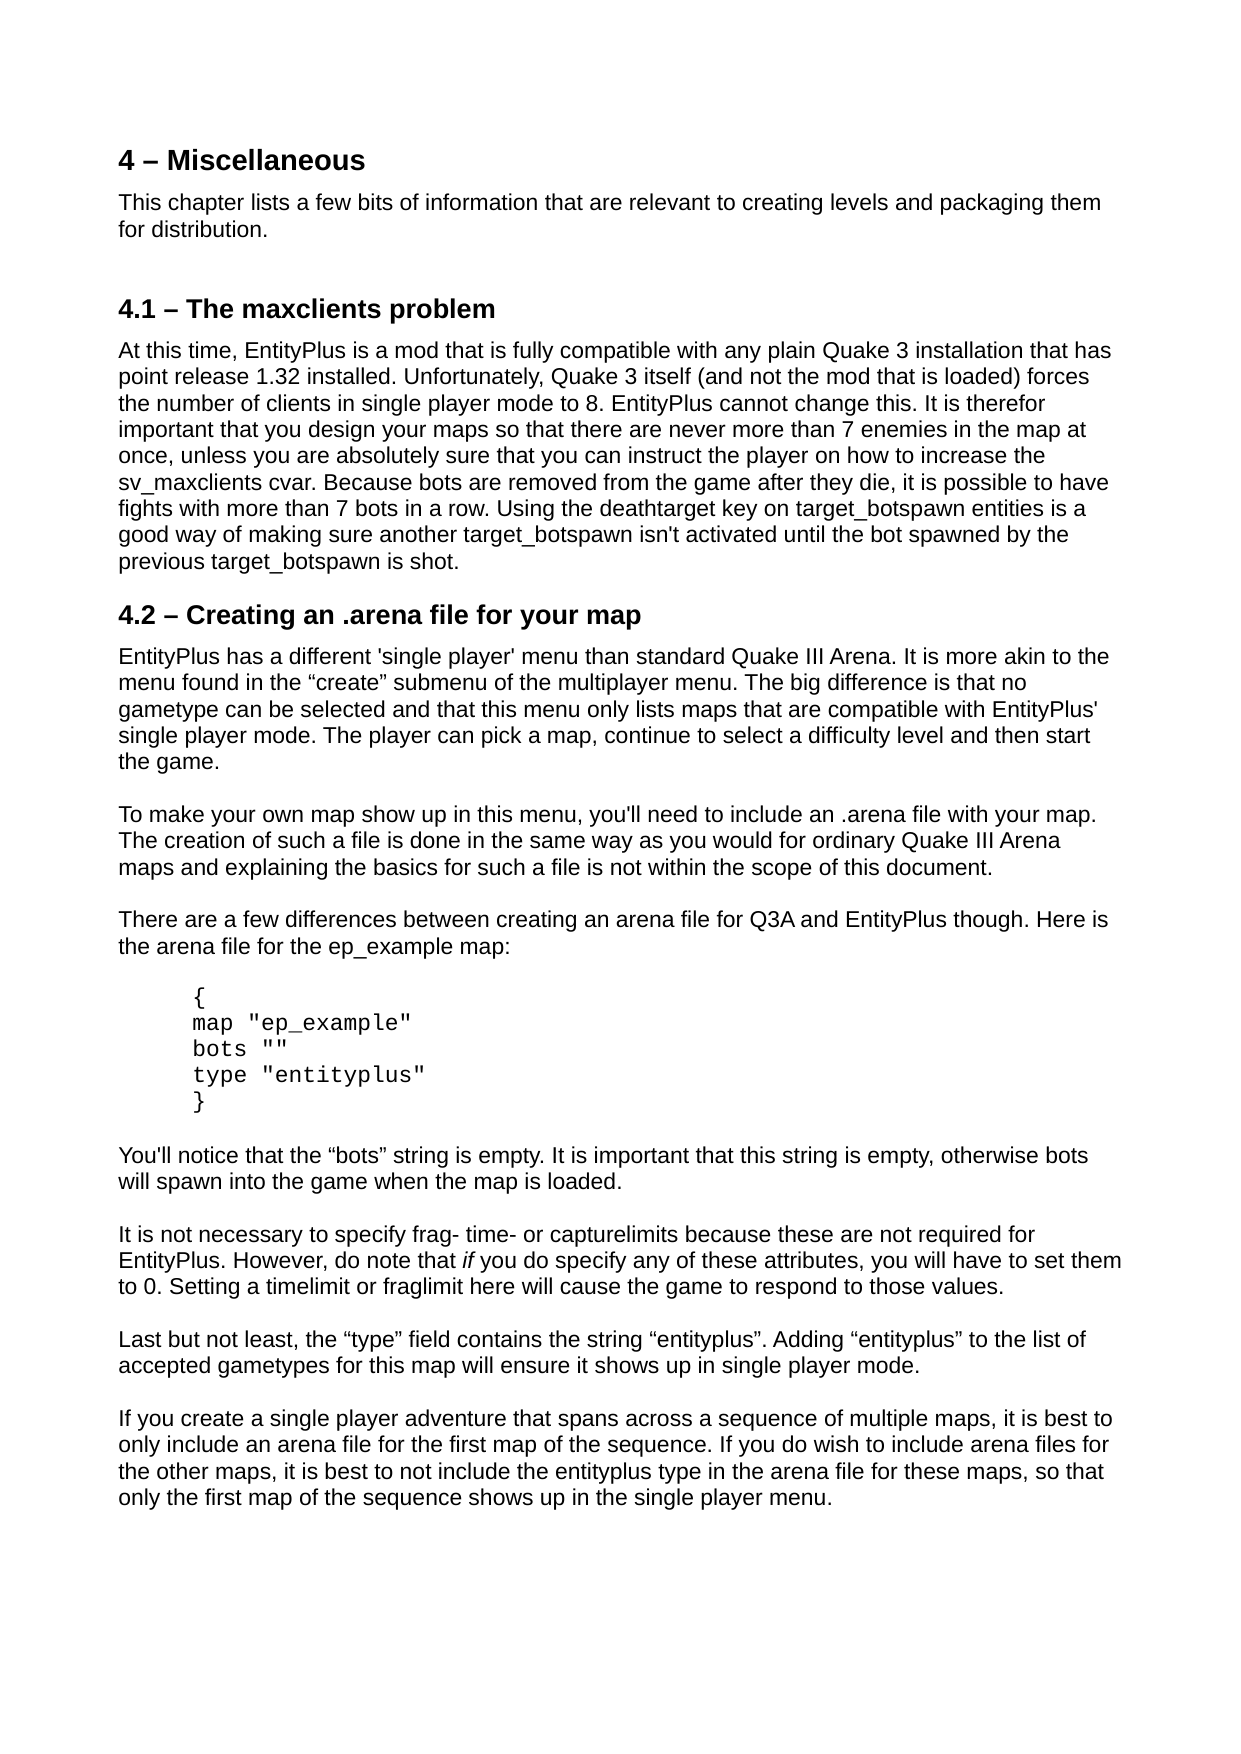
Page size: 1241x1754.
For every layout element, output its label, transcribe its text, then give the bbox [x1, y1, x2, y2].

text } [192, 1089, 1122, 1115]
text EntityPlus has a different 'single player' menu than standard Quake III Arena. It is more akin to the menu found in the “create” submenu of the multiplayer menu. The big difference is that no gametype can be selected and that this menu only lists maps that are compatible with EntityPlus' single player mode. The player can pick a map, continue to select a difficulty level and then start the game. [118, 643, 1122, 775]
text You'll notice that the “bots” string is empty. It is important that this string is empty, otherwise bots will spawn into the game when the map is loaded. [118, 1142, 1122, 1194]
text There are a few differences between creating an arena file for Q3A and EntityPlus though. Here is the arena file for the ep_example map: [118, 906, 1122, 959]
subtitle 4.2 – Creating an .arena file for your map [118, 599, 1122, 630]
text map "ep_example" [192, 1011, 1122, 1037]
text It is not necessary to specify frag- time- or capturelimits because these are not required for EntityPlus. However, do note that if you do specify any of these attributes, you will have to set them to 0. Setting a timelimit or fraglimit here will cause the game to respond to those values. [118, 1221, 1122, 1300]
text bots "" [192, 1037, 1122, 1063]
text At this time, EntityPlus is a mod that is fully compatible with any plain Quake 3 installation that has point release 1.32 installed. Unfortunately, Quake 3 itself (and not the mod that is loaded) forces the number of clients in single player mode to 8. EntityPlus cannot change this. It is therefor important that you design your maps so that there are never more than 7 enemies in the map at once, unless you are absolutely sure that you can instruct the player on how to increase the sv_maxclients cvar. Because bots are removed from the game after they die, it is possible to have fights with more than 7 bots in a row. Using the deathtarget key on target_botspawn entities is a good way of making sure another target_botspawn isn't activated until the bot spawned by the previous target_botspawn is shot. [118, 337, 1122, 574]
subtitle 4 – Miscellaneous [118, 143, 1122, 177]
text To make your own map show up in this menu, you'll need to include an .arena file with your map. The creation of such a file is done in the same way as you would for ordinary Quake III Arena maps and explaining the basics for such a file is not within the scope of this document. [118, 801, 1122, 880]
text If you create a single player adventure that spans across a sequence of multiple maps, it is best to only include an arena file for the first map of the sequence. If you do wish to include arena files for the other maps, it is best to not include the entityplus type in the arena file for these maps, so that only the first map of the sequence shows up in the single player menu. [118, 1405, 1122, 1511]
text This chapter lists a few bits of information that are relevant to creating levels and packaging them for distribution. [118, 189, 1122, 242]
subtitle 4.1 – The maxclients problem [118, 293, 1122, 324]
text type "entityplus" [192, 1063, 1122, 1089]
text Last but not least, the “type” field contains the string “entityplus”. Adding “entityplus” to the list of accepted gametypes for this map will ensure it shows up in single player mode. [118, 1326, 1122, 1379]
text { [192, 986, 1122, 1011]
